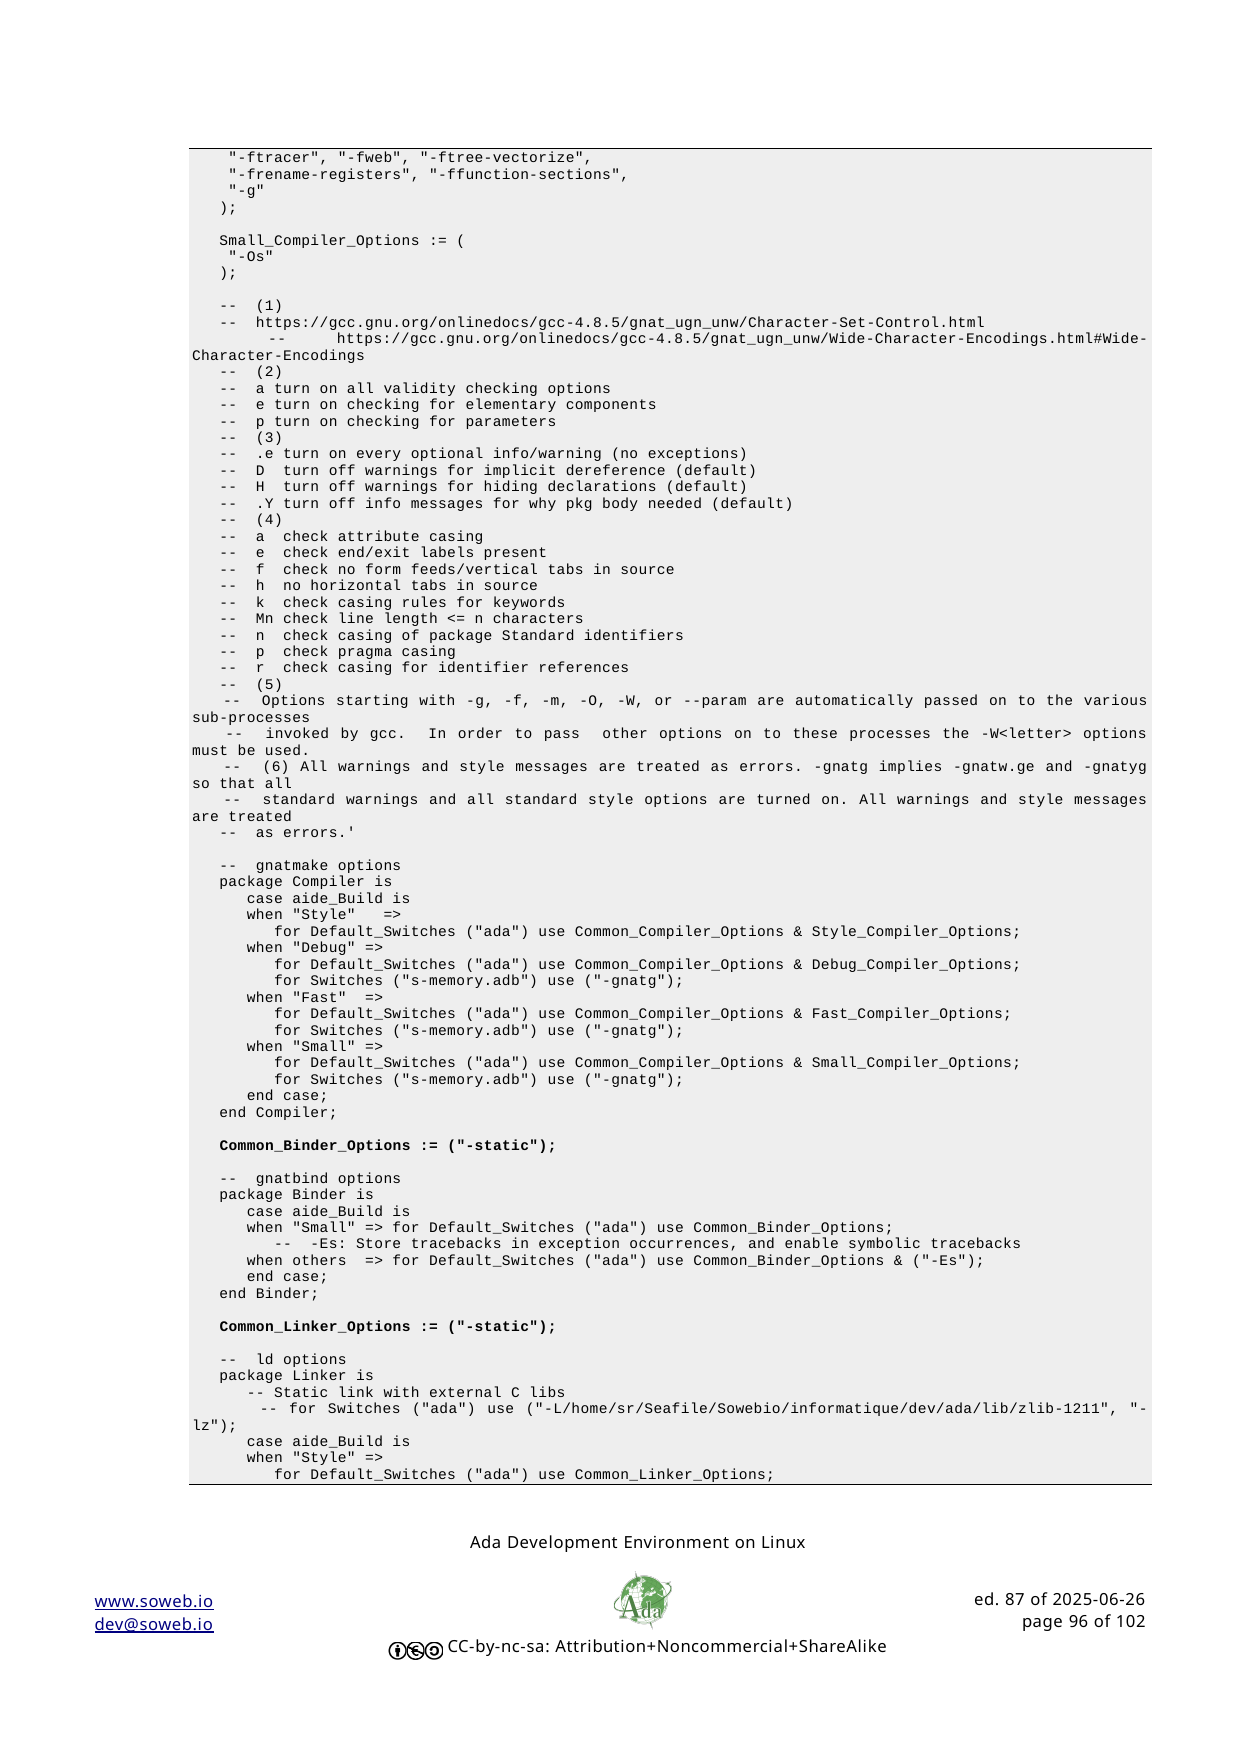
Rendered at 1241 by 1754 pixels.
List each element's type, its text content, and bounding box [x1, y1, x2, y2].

list -- (6) All warnings and style messages are treated as errors. -gnatg implies -gnatw.ge and -gnatyg so that all [189, 757, 1152, 789]
list case aide_Build is [189, 1431, 1152, 1448]
list for Default_Switches ("ada") use Common_Compiler_Options & Fast_Compiler_Options; [189, 1003, 1152, 1020]
list end case; [189, 1267, 1152, 1283]
list "-g" [189, 181, 1152, 197]
list -- ld options [189, 1349, 1152, 1366]
list when "Small" => [189, 1036, 1152, 1053]
list "-ftracer", "-fweb", "-ftree-vectorize", [189, 149, 1152, 164]
list -- (5) [189, 674, 1152, 691]
list Small_Compiler_Options := ( [189, 230, 1152, 246]
list package Compiler is [189, 872, 1152, 888]
list for Switches ("s-memory.adb") use ("-gnatg"); [189, 971, 1152, 987]
list -- D turn off warnings for implicit dereference (default) [189, 460, 1152, 477]
list -- Options starting with -g, -f, -m, -O, -W, or --param are automatically passed on to the various sub-processes [189, 691, 1152, 724]
list when others => for Default_Switches ("ada") use Common_Binder_Options & ("-Es"); [189, 1250, 1152, 1267]
list "-frename-registers", "-ffunction-sections", [189, 164, 1152, 181]
picture [388, 1642, 443, 1660]
list -- gnatmake options [189, 855, 1152, 872]
list when "Debug" => [189, 938, 1152, 954]
list -- -Es: Store tracebacks in exception occurrences, and enable symbolic tracebacks [189, 1234, 1152, 1250]
list -- gnatbind options [189, 1168, 1152, 1184]
list when "Style" => [189, 905, 1152, 921]
list ); [189, 197, 1152, 213]
list when "Small" => for Default_Switches ("ada") use Common_Binder_Options; [189, 1217, 1152, 1234]
list package Binder is [189, 1184, 1152, 1201]
list for Default_Switches ("ada") use Common_Linker_Options; [189, 1464, 1152, 1484]
list -- h no horizontal tabs in source [189, 576, 1152, 592]
list case aide_Build is [189, 888, 1152, 905]
list end case; [189, 1086, 1152, 1102]
list for Switches ("s-memory.adb") use ("-gnatg"); [189, 1020, 1152, 1036]
list -- e check end/exit labels present [189, 543, 1152, 559]
list end Compiler; [189, 1102, 1152, 1119]
list -- standard warnings and all standard style options are turned on. All warnings and style messages are treated [189, 789, 1152, 822]
list -- e turn on checking for elementary components [189, 394, 1152, 411]
list Common_Linker_Options := ("-static"); [189, 1316, 1152, 1333]
list -- r check casing for identifier references [189, 658, 1152, 674]
list -- p check pragma casing [189, 641, 1152, 658]
list ); [189, 263, 1152, 279]
list end Binder; [189, 1283, 1152, 1300]
list -- for Switches ("ada") use ("-L/home/sr/Seafile/Sowebio/informatique/dev/ada/lib/zlib-1211", "-lz"); [189, 1398, 1152, 1431]
picture [613, 1571, 672, 1630]
list -- https://gcc.gnu.org/onlinedocs/gcc-4.8.5/gnat_ugn_unw/Wide-Character-Encodings.html#Wide-Character-Encodings [189, 329, 1152, 362]
list when "Fast" => [189, 987, 1152, 1003]
list -- .Y turn off info messages for why pkg body needed (default) [189, 493, 1152, 510]
list -- Static link with external C libs [189, 1382, 1152, 1398]
list -- p turn on checking for parameters [189, 411, 1152, 427]
list for Default_Switches ("ada") use Common_Compiler_Options & Debug_Compiler_Options; [189, 954, 1152, 971]
list -- .e turn on every optional info/warning (no exceptions) [189, 444, 1152, 460]
list -- (3) [189, 427, 1152, 444]
list -- https://gcc.gnu.org/onlinedocs/gcc-4.8.5/gnat_ugn_unw/Character-Set-Control.html [189, 312, 1152, 329]
list -- a check attribute casing [189, 526, 1152, 543]
list for Default_Switches ("ada") use Common_Compiler_Options & Small_Compiler_Options; [189, 1053, 1152, 1069]
list -- f check no form feeds/vertical tabs in source [189, 559, 1152, 576]
list Common_Binder_Options := ("-static"); [189, 1135, 1152, 1152]
list -- as errors.' [189, 822, 1152, 839]
list -- invoked by gcc. In order to pass other options on to these processes the -W<letter> options must be used. [189, 724, 1152, 757]
list "-Os" [189, 246, 1152, 263]
list -- (4) [189, 510, 1152, 526]
list package Linker is [189, 1366, 1152, 1382]
list -- a turn on all validity checking options [189, 378, 1152, 394]
list -- (2) [189, 362, 1152, 378]
list -- Mn check line length <= n characters [189, 608, 1152, 625]
list case aide_Build is [189, 1201, 1152, 1217]
list for Default_Switches ("ada") use Common_Compiler_Options & Style_Compiler_Options; [189, 921, 1152, 938]
list -- (1) [189, 296, 1152, 312]
list -- n check casing of package Standard identifiers [189, 625, 1152, 641]
list when "Style" => [189, 1448, 1152, 1464]
list -- H turn off warnings for hiding declarations (default) [189, 477, 1152, 493]
list for Switches ("s-memory.adb") use ("-gnatg"); [189, 1069, 1152, 1086]
list -- k check casing rules for keywords [189, 592, 1152, 608]
